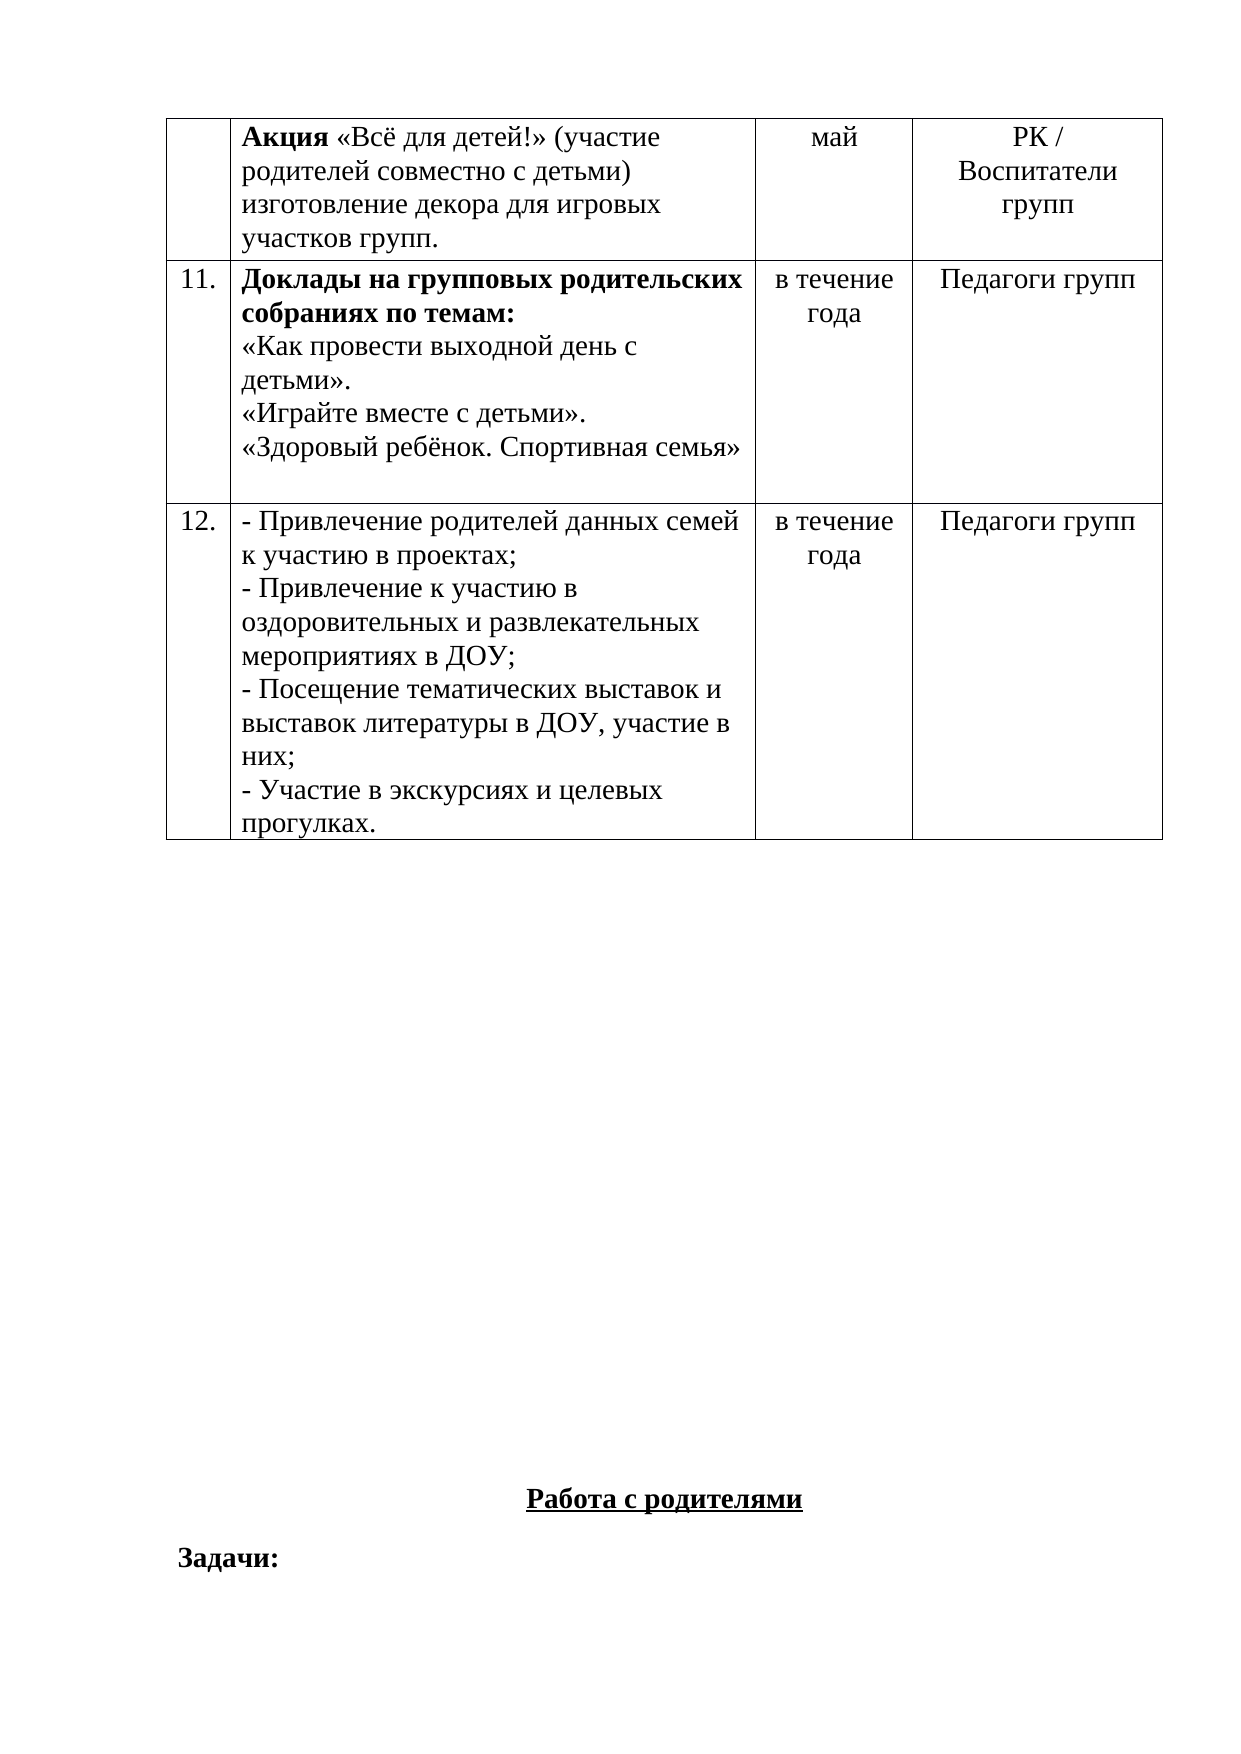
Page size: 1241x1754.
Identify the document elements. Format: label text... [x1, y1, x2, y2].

table_cell Педагоги групп [913, 261, 1162, 502]
table_cell 12. [167, 504, 230, 839]
table_cell Акция «Всё для детей!» (участие родителей совместно с детьми) изготовление декора для игровых участков групп. [231, 119, 755, 260]
table_cell в течение года [756, 504, 912, 839]
table_cell 11. [167, 261, 230, 502]
text Работа с родителями [177, 1481, 1152, 1514]
table_cell РК / Воспитатели групп [913, 119, 1162, 260]
table_cell - Привлечение родителей данных семей к участию в проектах; - Привлечение к участию в оздоровительных и развлекательных мероприятиях в ДОУ; - Посещение тематических выставок и выставок литературы в ДОУ, участие в них; - Участие в экскурсиях и целевых прогулках. [231, 504, 755, 839]
table_cell [167, 119, 230, 260]
text Задачи: [177, 1540, 1152, 1574]
table_cell Доклады на групповых родительских собраниях по темам: «Как провести выходной день с детьми». «Играйте вместе с детьми». «Здоровый ребёнок. Спортивная семья» [231, 261, 755, 502]
table_cell Педагоги групп [913, 504, 1162, 839]
table_cell май [756, 119, 912, 260]
table_cell в течение года [756, 261, 912, 502]
